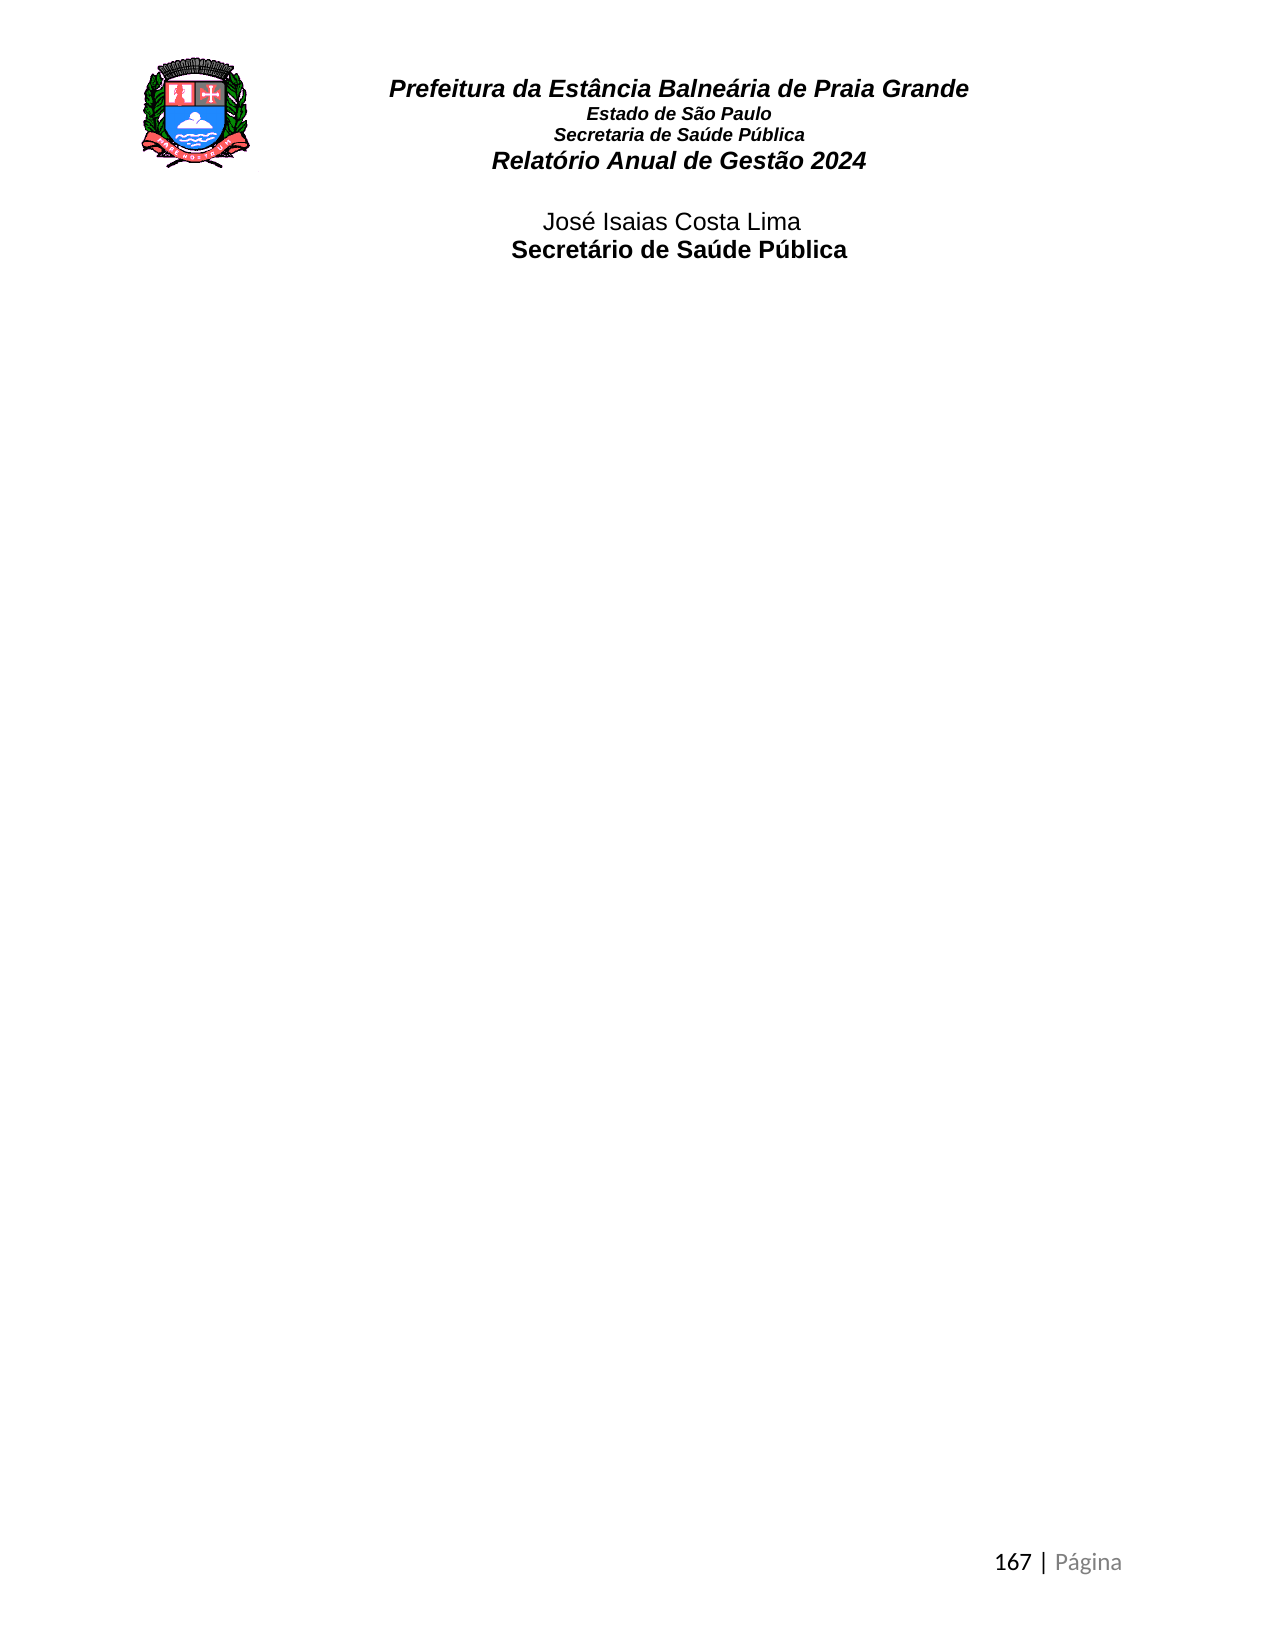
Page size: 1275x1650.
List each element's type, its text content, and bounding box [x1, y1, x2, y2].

text José Isaias Costa Lima [236, 207, 1107, 236]
picture [132, 55, 259, 172]
text Secretário de Saúde Pública [236, 236, 1122, 264]
